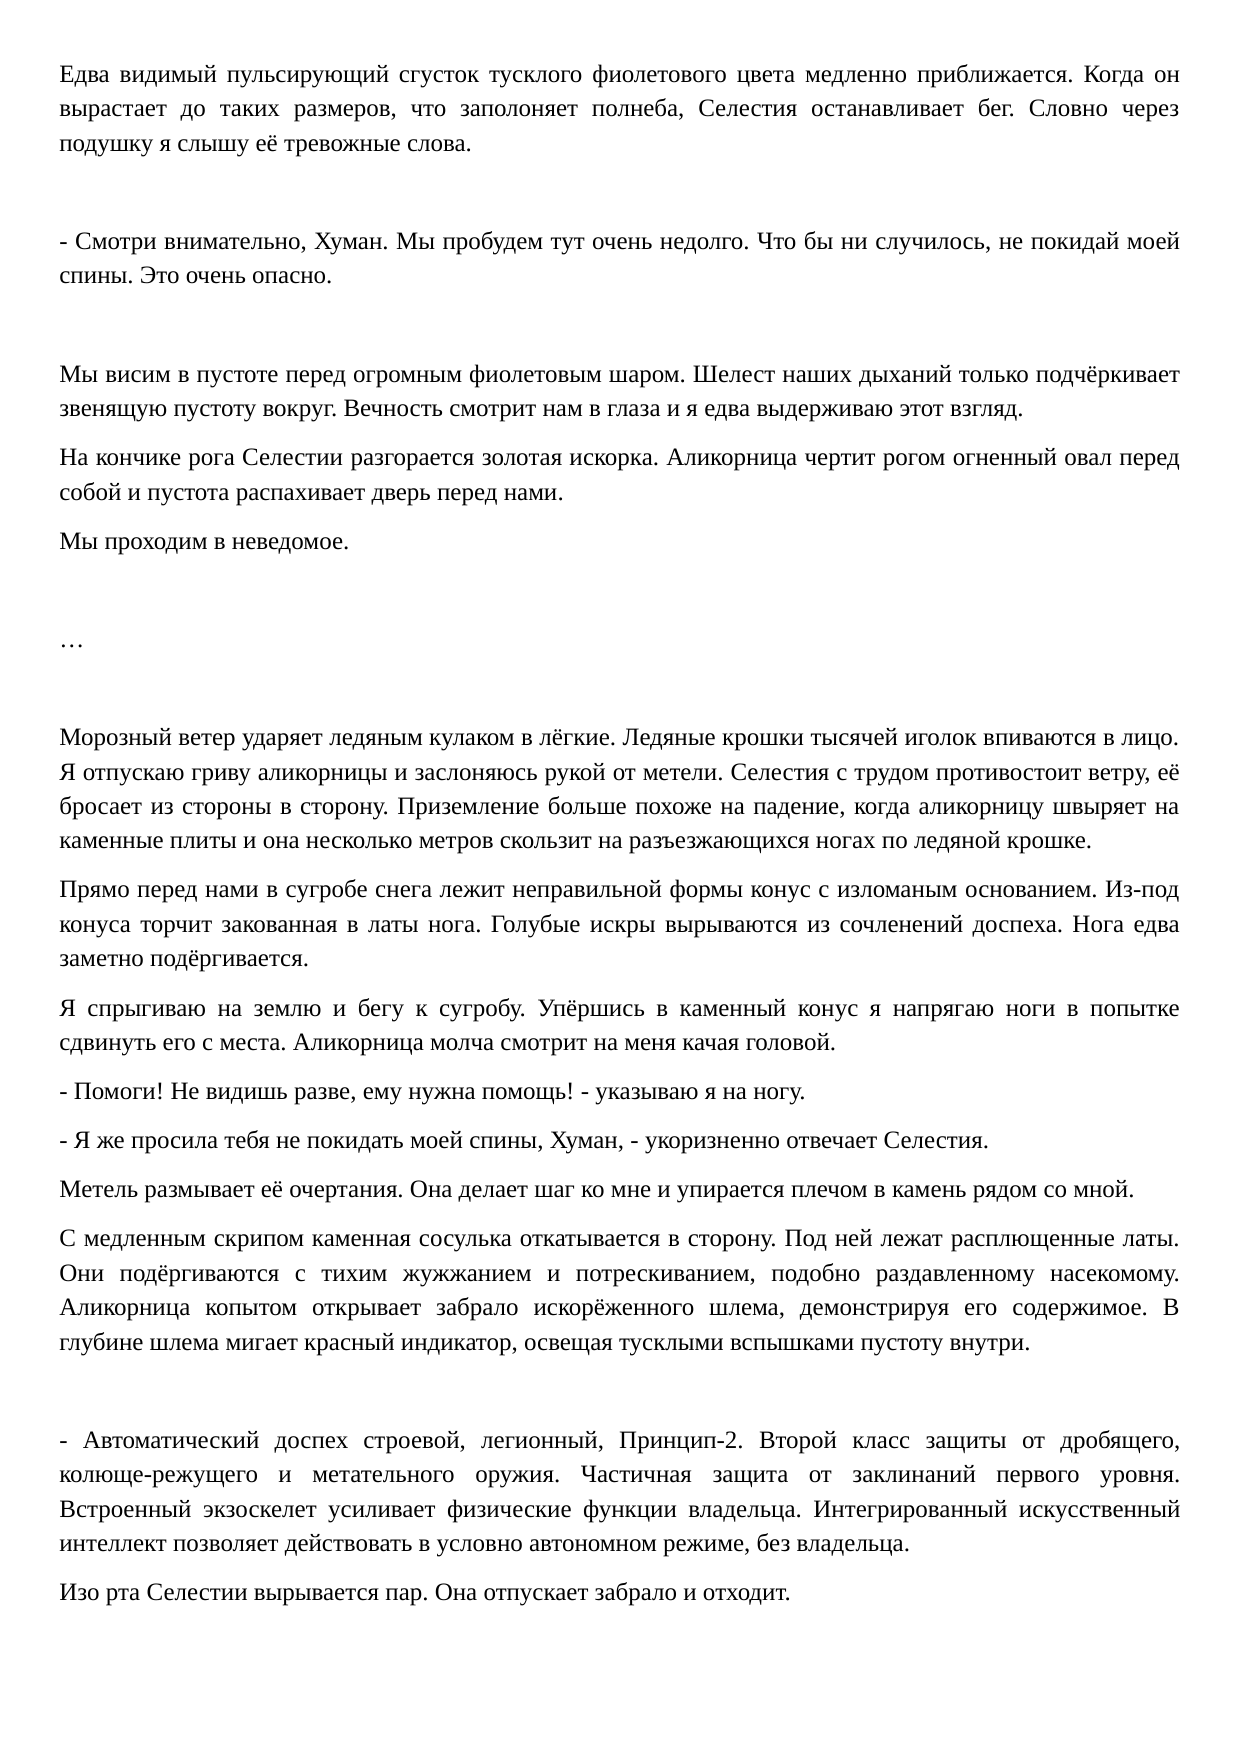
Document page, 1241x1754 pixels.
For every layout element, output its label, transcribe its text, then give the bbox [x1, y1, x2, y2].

text … [59, 624, 1181, 653]
text Мы проходим в неведомое. [59, 526, 1181, 554]
text Едва видимый пульсирующий сгусток тусклого фиолетового цвета медленно приближается. Когда он вырастает до таких размеров, что заполоняет полнеба, Селестия останавливает бег. Словно через подушку я слышу её тревожные слова. [59, 59, 1181, 157]
text Я спрыгиваю на землю и бегу к сугробу. Упёршись в каменный конус я напрягаю ноги в попытке сдвинуть его с места. Аликорница молча смотрит на меня качая головой. [59, 993, 1181, 1056]
text - Я же просила тебя не покидать моей спины, Хуман, - укоризненно отвечает Селестия. [59, 1125, 1181, 1154]
text С медленным скрипом каменная сосулька откатывается в сторону. Под ней лежат расплющенные латы. Они подёргиваются с тихим жужжанием и потрескиванием, подобно раздавленному насекомому. Аликорница копытом открывает забрало искорёженного шлема, демонстрируя его содержимое. В глубине шлема мигает красный индикатор, освещая тусклыми вспышками пустоту внутри. [59, 1223, 1181, 1356]
text Изо рта Селестии вырывается пар. Она отпускает забрало и отходит. [59, 1577, 1181, 1606]
text Морозный ветер ударяет ледяным кулаком в лёгкие. Ледяные крошки тысячей иголок впиваются в лицо. Я отпускаю гриву аликорницы и заслоняюсь рукой от метели. Селестия с трудом противостоит ветру, её бросает из стороны в сторону. Приземление больше похоже на падение, когда аликорницу швыряет на каменные плиты и она несколько метров скользит на разъезжающихся ногах по ледяной крошке. [59, 722, 1181, 854]
text Прямо перед нами в сугробе снега лежит неправильной формы конус с изломаным основанием. Из-под конуса торчит закованная в латы нога. Голубые искры вырываются из сочленений доспеха. Нога едва заметно подёргивается. [59, 874, 1181, 972]
text - Смотри внимательно, Хуман. Мы пробудем тут очень недолго. Что бы ни случилось, не покидай моей спины. Это очень опасно. [59, 226, 1181, 289]
text На кончике рога Селестии разгорается золотая искорка. Аликорница чертит рогом огненный овал перед собой и пустота распахивает дверь перед нами. [59, 442, 1181, 506]
text - Автоматический доспех строевой, легионный, Принцип-2. Второй класс защиты от дробящего, колюще-режущего и метательного оружия. Частичная защита от заклинаний первого уровня. Встроенный экзоскелет усиливает физические функции владельца. Интегрированный искусственный интеллект позволяет действовать в условно автономном режиме, без владельца. [59, 1425, 1181, 1557]
text Метель размывает её очертания. Она делает шаг ко мне и упирается плечом в камень рядом со мной. [59, 1174, 1181, 1203]
text Мы висим в пустоте перед огромным фиолетовым шаром. Шелест наших дыханий только подчёркивает звенящую пустоту вокруг. Вечность смотрит нам в глаза и я едва выдерживаю этот взгляд. [59, 359, 1181, 422]
text - Помоги! Не видишь разве, ему нужна помощь! - указываю я на ногу. [59, 1076, 1181, 1105]
